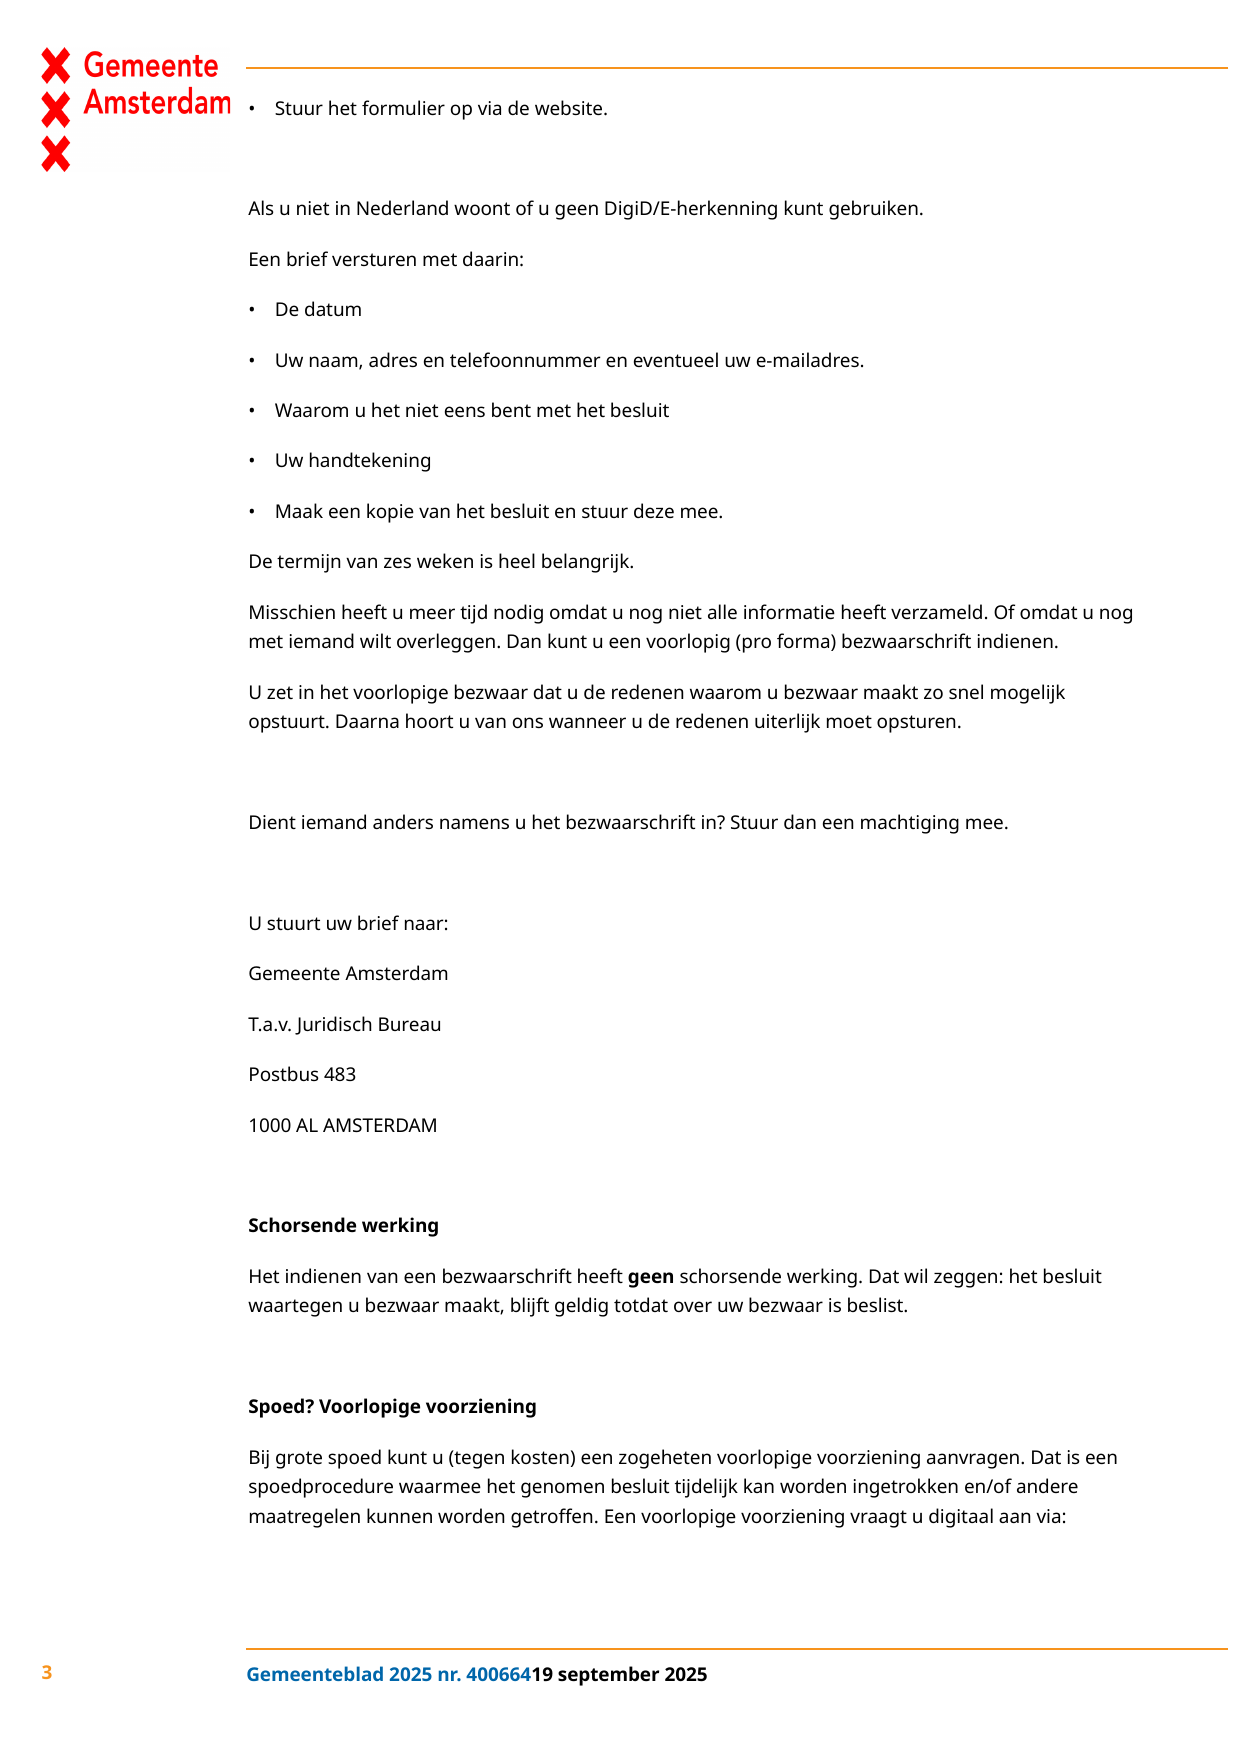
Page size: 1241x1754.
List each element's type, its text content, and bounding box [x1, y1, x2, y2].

text Het indienen van een bezwaarschrift heeft geen schorsende werking. Dat wil zeggen: het besluit waartegen u bezwaar maakt, blijft geldig totdat over uw bezwaar is beslist. [248, 1263, 1152, 1318]
text • De datum [248, 296, 1152, 322]
text U stuurt uw brief naar: [248, 910, 1152, 936]
text • Uw naam, adres en telefoonnummer en eventueel uw e-mailadres. [248, 347, 1152, 373]
text Een brief versturen met daarin: [248, 246, 1152, 272]
text • Maak een kopie van het besluit en stuur deze mee. [248, 498, 1152, 524]
text Spoed? Voorlopige voorziening [248, 1393, 1152, 1419]
text De termijn van zes weken is heel belangrijk. [248, 548, 1152, 574]
picture [41, 47, 231, 172]
text • Stuur het formulier op via de website. [248, 95, 1152, 121]
text Schorsende werking [248, 1213, 1152, 1238]
text Bij grote spoed kunt u (tegen kosten) een zogeheten voorlopige voorziening aanvragen. Dat is een spoedprocedure waarmee het genomen besluit tijdelijk kan worden ingetrokken en/of andere maatregelen kunnen worden getroffen. Een voorlopige voorziening vraagt u digitaal aan via: [248, 1444, 1152, 1529]
text Gemeente Amsterdam [248, 961, 1152, 986]
text Misschien heeft u meer tijd nodig omdat u nog niet alle informatie heeft verzameld. Of omdat u nog met iemand wilt overleggen. Dan kunt u een voorlopig (pro forma) bezwaarschrift indienen. [248, 599, 1152, 654]
text Als u niet in Nederland woont of u geen DigiD/E-herkenning kunt gebruiken. [248, 196, 1152, 221]
text U zet in het voorlopige bezwaar dat u de redenen waarom u bezwaar maakt zo snel mogelijk opstuurt. Daarna hoort u van ons wanneer u de redenen uiterlijk moet opsturen. [248, 679, 1152, 734]
text Postbus 483 [248, 1061, 1152, 1087]
text • Uw handtekening [248, 448, 1152, 473]
text • Waarom u het niet eens bent met het besluit [248, 397, 1152, 423]
text Dient iemand anders namens u het bezwaarschrift in? Stuur dan een machtiging mee. [248, 809, 1152, 835]
text 1000 AL AMSTERDAM [248, 1112, 1152, 1138]
text T.a.v. Juridisch Bureau [248, 1011, 1152, 1037]
